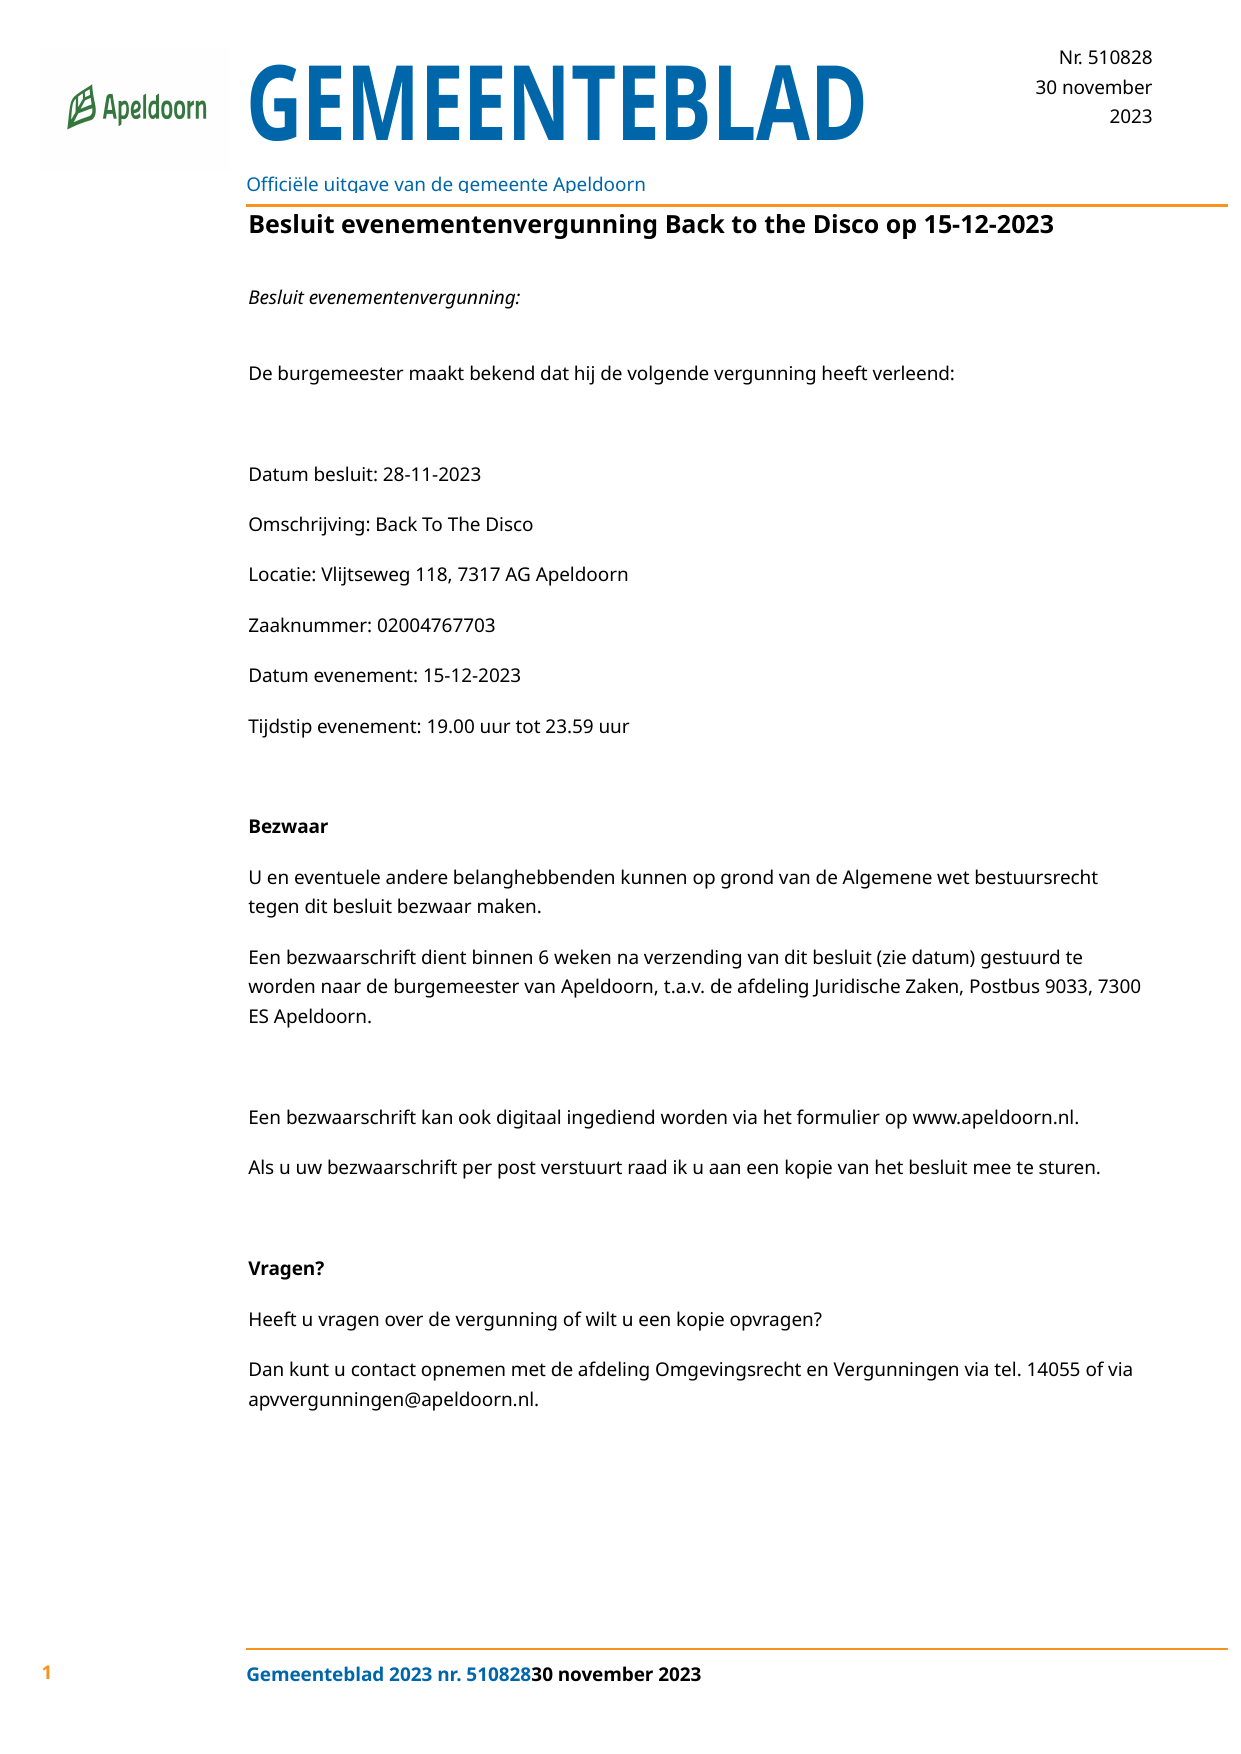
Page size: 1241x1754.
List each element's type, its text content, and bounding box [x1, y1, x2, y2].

text Besluit evenementenvergunning: [248, 284, 1152, 309]
text Locatie: Vlijtseweg 118, 7317 AG Apeldoorn [248, 562, 1152, 587]
text Heeft u vragen over de vergunning of wilt u een kopie opvragen? [248, 1306, 1152, 1332]
text Datum evenement: 15-12-2023 [248, 662, 1152, 688]
text Omschrijving: Back To The Disco [248, 511, 1152, 537]
text Dan kunt u contact opnemen met de afdeling Omgevingsrecht en Vergunningen via tel. 14055 of via apvvergunningen@apeldoorn.nl. [248, 1356, 1152, 1412]
text Een bezwaarschrift kan ook digitaal ingediend worden via het formulier op www.apeldoorn.nl. [248, 1104, 1152, 1130]
text Besluit evenementenvergunning Back to the Disco op 15-12-2023 [248, 207, 1152, 241]
text Datum besluit: 28-11-2023 [248, 461, 1152, 487]
text De burgemeester maakt bekend dat hij de volgende vergunning heeft verleend: [248, 360, 1152, 386]
picture [41, 47, 231, 172]
text Vragen? [248, 1255, 1152, 1281]
text Als u uw bezwaarschrift per post verstuurt raad ik u aan een kopie van het besluit mee te sturen. [248, 1154, 1152, 1180]
text Tijdstip evenement: 19.00 uur tot 23.59 uur [248, 713, 1152, 739]
text Bezwaar [248, 814, 1152, 839]
text U en eventuele andere belanghebbenden kunnen op grond van de Algemene wet bestuursrecht tegen dit besluit bezwaar maken. [248, 864, 1152, 919]
text Een bezwaarschrift dient binnen 6 weken na verzending van dit besluit (zie datum) gestuurd te worden naar de burgemeester van Apeldoorn, t.a.v. de afdeling Juridische Zaken, Postbus 9033, 7300 ES Apeldoorn. [248, 944, 1152, 1029]
text Zaaknummer: 02004767703 [248, 612, 1152, 638]
